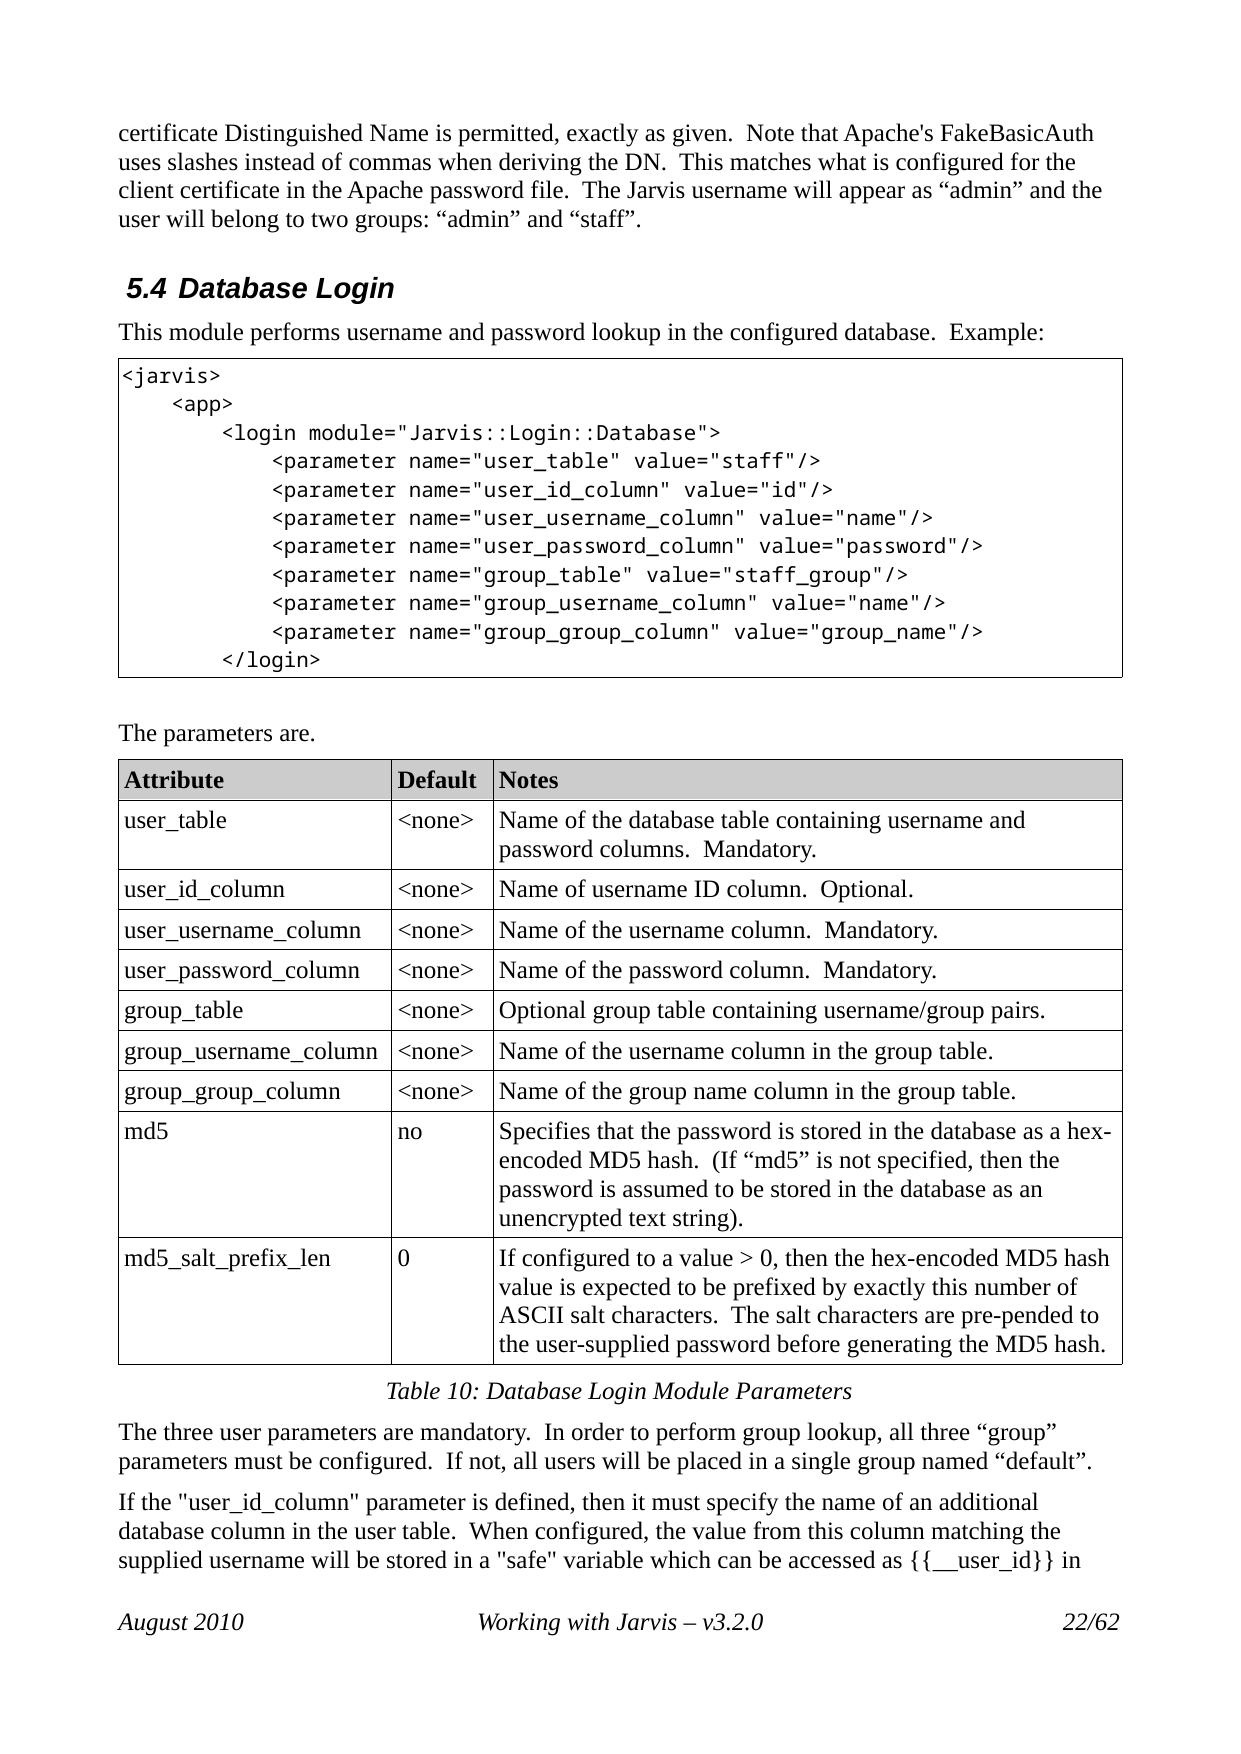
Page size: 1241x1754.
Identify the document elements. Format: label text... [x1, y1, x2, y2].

table_cell md5_salt_prefix_len [119, 1238, 391, 1364]
text <parameter name="group_group_column" value="group_name"/> [119, 614, 1122, 642]
text The three user parameters are mandatory. In order to perform group lookup, all three “group” parameters must be configured. If not, all users will be placed in a single group named “default”. [118, 1417, 1122, 1475]
table_cell user_table [119, 801, 391, 869]
table_cell <none> [392, 1031, 493, 1070]
table_cell user_password_column [119, 950, 391, 989]
table_header Attribute [119, 760, 391, 799]
text <parameter name="user_table" value="staff"/> [119, 443, 1122, 472]
table_header Notes [494, 760, 1122, 799]
text </login> [119, 642, 1122, 677]
text <parameter name="user_username_column" value="name"/> [119, 500, 1122, 528]
table_cell <none> [392, 910, 493, 949]
table_cell <none> [392, 950, 493, 989]
table_cell <none> [392, 991, 493, 1030]
table_cell If configured to a value > 0, then the hex-encoded MD5 hash value is expected to be prefixed by exactly this number of ASCII salt characters. The salt characters are pre-pended to the user-supplied password before generating the MD5 hash. [494, 1238, 1122, 1364]
table_cell Specifies that the password is stored in the database as a hex-encoded MD5 hash. (If “md5” is not specified, then the password is assumed to be stored in the database as an unencrypted text string). [494, 1112, 1122, 1237]
table_cell Name of username ID column. Optional. [494, 870, 1122, 909]
table_cell Name of the username column. Mandatory. [494, 910, 1122, 949]
table_cell md5 [119, 1112, 391, 1237]
table_cell Name of the username column in the group table. [494, 1031, 1122, 1070]
table_cell Name of the group name column in the group table. [494, 1071, 1122, 1111]
table_cell group_table [119, 991, 391, 1030]
text <parameter name="group_table" value="staff_group"/> [119, 557, 1122, 585]
table_cell Name of the database table containing username and password columns. Mandatory. [494, 801, 1122, 869]
text This module performs username and password lookup in the configured database. Example: [118, 317, 1122, 345]
text Table 10: Database Login Module Parameters [118, 1376, 1122, 1405]
table_cell group_group_column [119, 1071, 391, 1111]
table_cell user_id_column [119, 870, 391, 909]
text <parameter name="group_username_column" value="name"/> [119, 585, 1122, 614]
text <login module="Jarvis::Login::Database"> [119, 415, 1122, 443]
text The parameters are. [118, 718, 1122, 747]
text <parameter name="user_id_column" value="id"/> [119, 472, 1122, 500]
table_cell <none> [392, 870, 493, 909]
text <jarvis> [119, 359, 1122, 386]
table_cell group_username_column [119, 1031, 391, 1070]
subtitle Database Login [118, 271, 1122, 304]
text If the "user_id_column" parameter is defined, then it must specify the name of an additional database column in the user table. When configured, the value from this column matching the supplied username will be stored in a "safe" variable which can be accessed as {{__user_id}} in [118, 1487, 1122, 1574]
table_cell user_username_column [119, 910, 391, 949]
table_cell 0 [392, 1238, 493, 1364]
table_cell <none> [392, 801, 493, 869]
table_header Default [392, 760, 493, 799]
table_cell Name of the password column. Mandatory. [494, 950, 1122, 989]
table_cell <none> [392, 1071, 493, 1111]
table_cell Optional group table containing username/group pairs. [494, 991, 1122, 1030]
text <parameter name="user_password_column" value="password"/> [119, 528, 1122, 557]
table_cell no [392, 1112, 493, 1237]
text certificate Distinguished Name is permitted, exactly as given. Note that Apache's FakeBasicAuth uses slashes instead of commas when deriving the DN. This matches what is configured for the client certificate in the Apache password file. The Jarvis username will appear as “admin” and the user will belong to two groups: “admin” and “staff”. [118, 118, 1122, 233]
text <app> [119, 386, 1122, 415]
